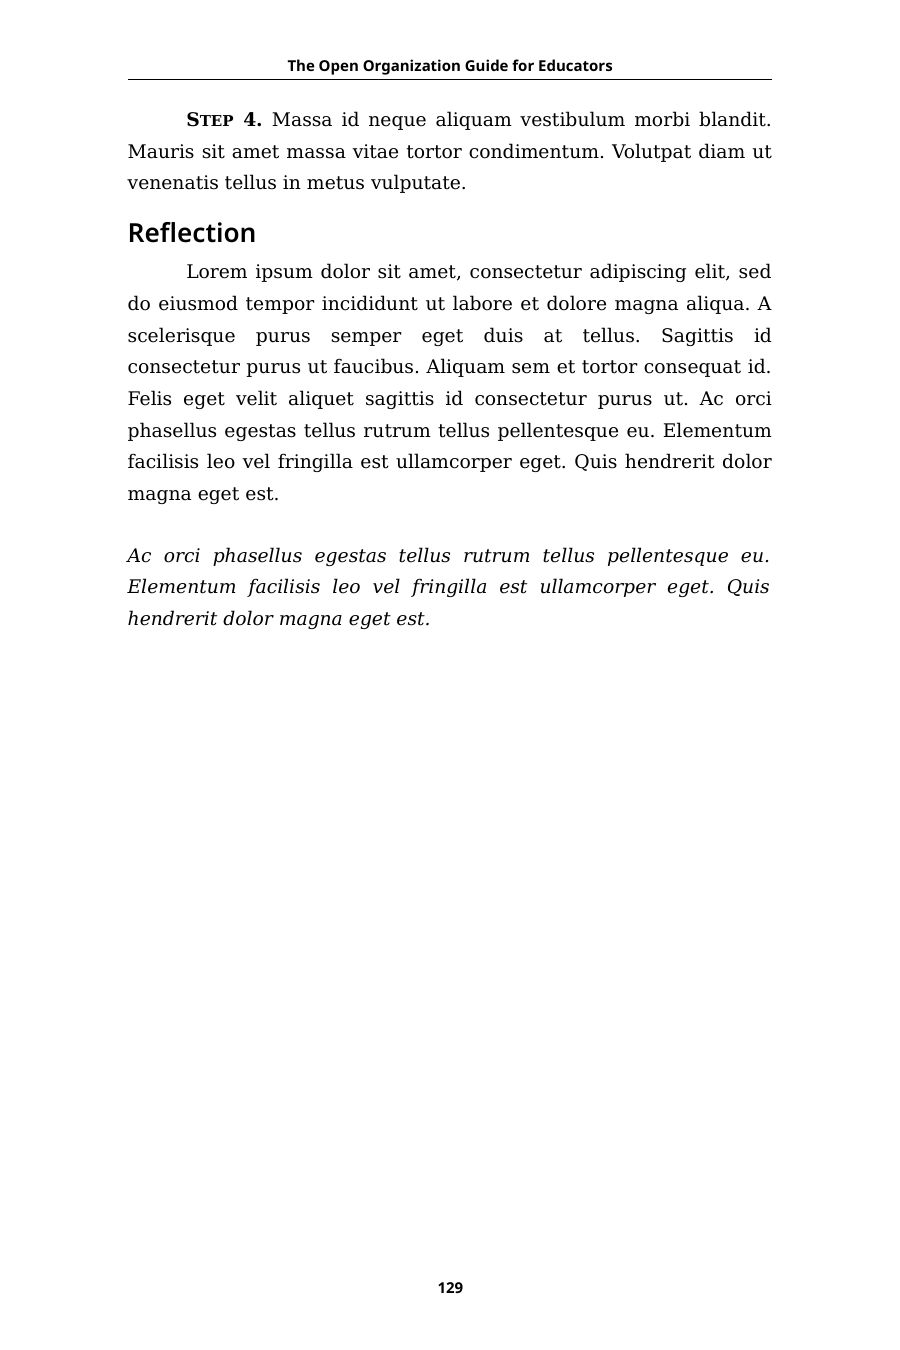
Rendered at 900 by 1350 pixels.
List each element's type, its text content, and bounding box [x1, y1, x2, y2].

text Lorem ipsum dolor sit amet, consectetur adipiscing elit, sed do eiusmod tempor incididunt ut labore et dolore magna aliqua. A scelerisque purus semper eget duis at tellus. Sagittis id consectetur purus ut faucibus. Aliquam sem et tortor consequat id. Felis eget velit aliquet sagittis id consectetur purus ut. Ac orci phasellus egestas tellus rutrum tellus pellentesque eu. Elementum facilisis leo vel fringilla est ullamcorper eget. Quis hendrerit dolor magna eget est. [127, 261, 772, 505]
subtitle Reflection [127, 218, 772, 249]
text Step 4. Massa id neque aliquam vestibulum morbi blandit. Mauris sit amet massa vitae tortor condimentum. Volutpat diam ut venenatis tellus in metus vulputate. [127, 109, 772, 194]
text Ac orci phasellus egestas tellus rutrum tellus pellentesque eu. Elementum facilisis leo vel fringilla est ullamcorper eget. Quis hendrerit dolor magna eget est. [127, 545, 772, 630]
